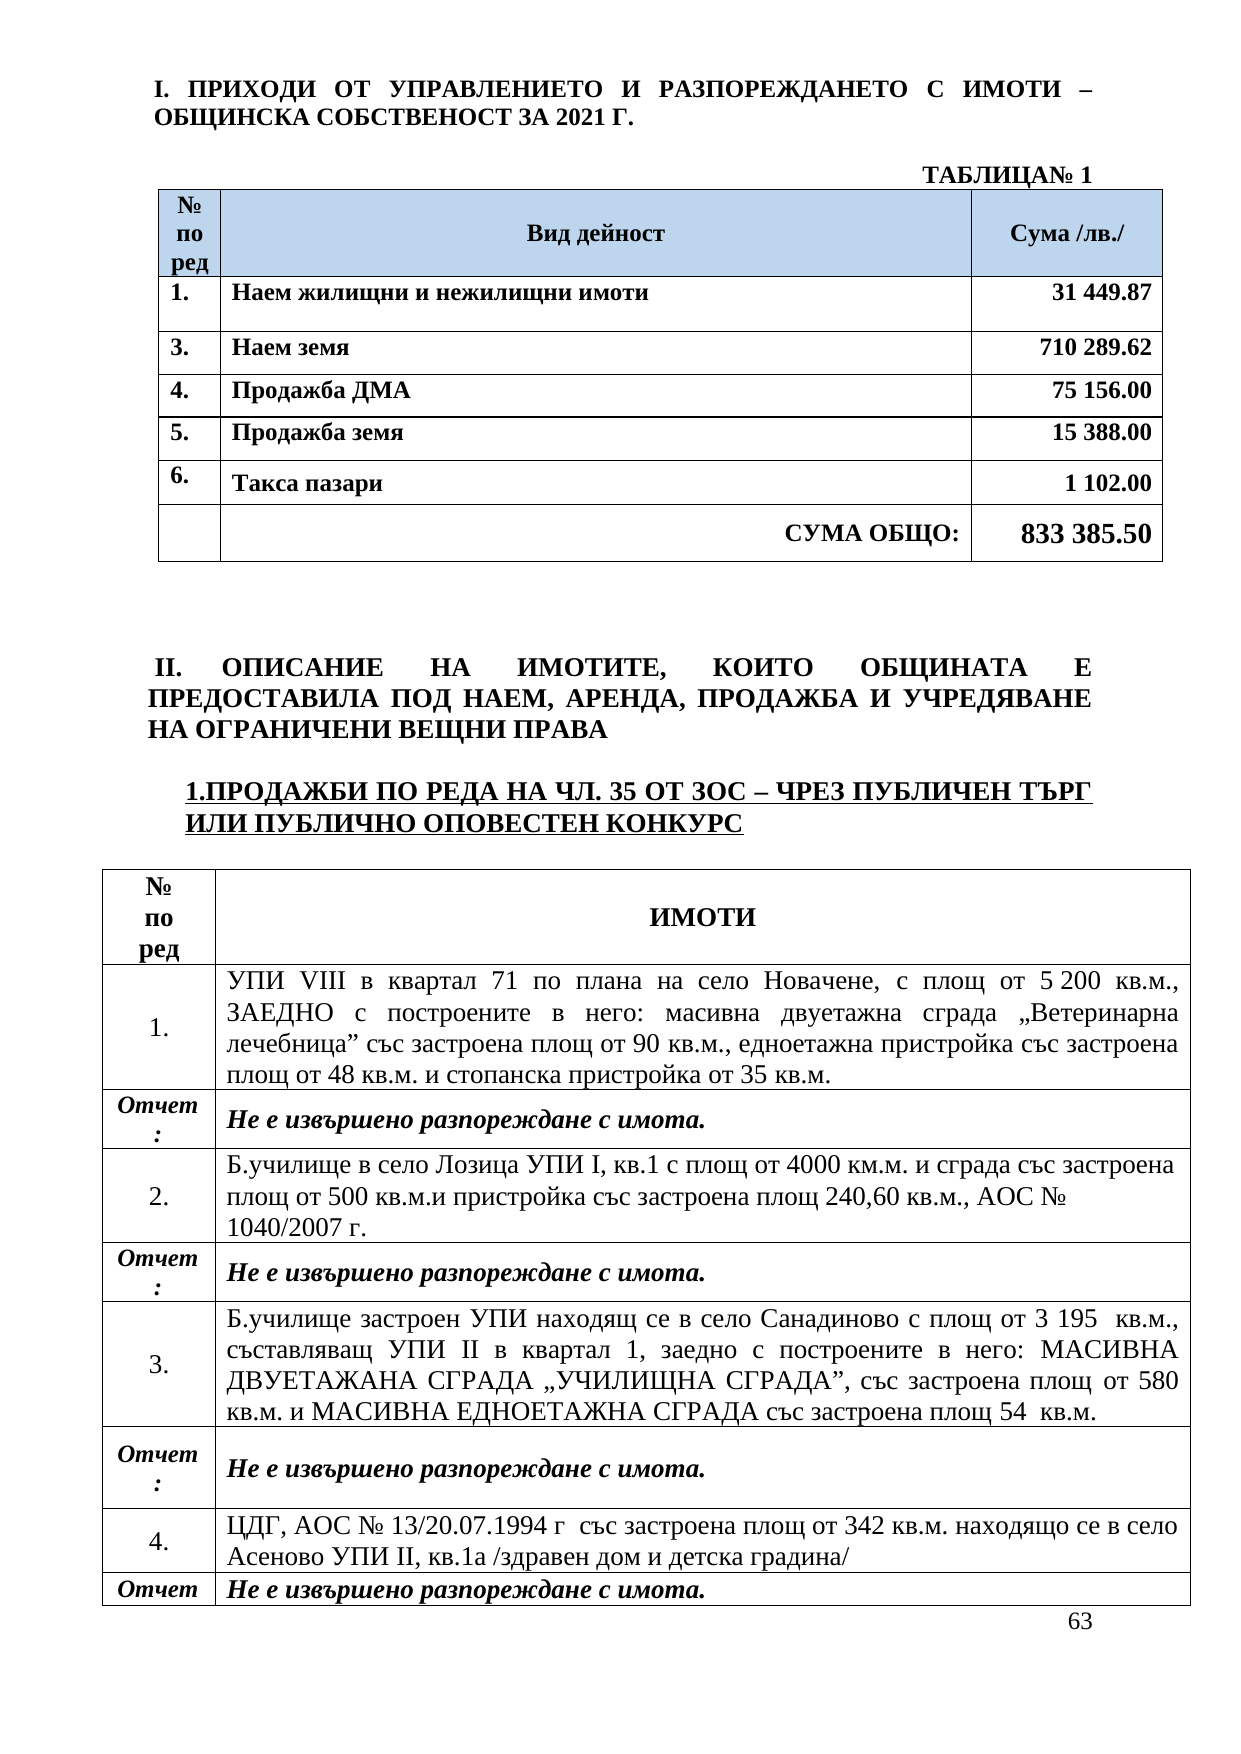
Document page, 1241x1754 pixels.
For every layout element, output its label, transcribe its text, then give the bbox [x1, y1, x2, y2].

table_cell 3. [103, 1302, 215, 1426]
table_cell Отчет [103, 1573, 215, 1605]
table_cell 3. [159, 332, 220, 374]
text І. приходИ ОТ управлението и разпореждането с имоти – общинска собственост за 2021 г. [153, 74, 1093, 131]
table_header № по ред [159, 190, 220, 276]
table_cell Отчет: [103, 1090, 215, 1148]
table_cell Не е извършено разпореждане с имота. [216, 1573, 1190, 1605]
table_cell Продажба земя [221, 418, 971, 459]
table_cell Продажба ДМА [221, 375, 971, 416]
table_cell Отчет: [103, 1427, 215, 1508]
table_header ИМОТИ [216, 870, 1190, 963]
table_cell Наем земя [221, 332, 971, 374]
table_cell УПИ VІІІ в квартал 71 по плана на село Новачене, с площ от 5 200 кв.м., ЗАЕДНО с построените в него: масивна двуетажна сграда „Ветеринарна лечебница” със застроена площ от 90 кв.м., едноетажна пристройка със застроена площ от 48 кв.м. и стопанска пристройка от 35 кв.м. [216, 965, 1190, 1089]
text 1.ПРОДАЖБИ ПО РЕДА НА ЧЛ. 35 ОТ ЗОС – ЧРЕЗ ПУБЛИЧЕН ТЪРГ [185, 776, 1093, 803]
table_cell Не е извършено разпореждане с имота. [216, 1090, 1190, 1148]
table_cell 31 449.87 [972, 277, 1162, 331]
table_cell Б.училище в село Лозица УПИ I, кв.1 с площ от 4000 км.м. и сграда със застроена площ от 500 кв.м.и пристройка със застроена площ 240,60 кв.м., АОС № 1040/2007 г. [216, 1149, 1190, 1242]
table_cell 5. [159, 418, 220, 459]
text ИЛИ ПУБЛИЧНО ОПОВЕСТЕН КОНКУРС [185, 804, 1093, 838]
table_cell Не е извършено разпореждане с имота. [216, 1427, 1190, 1508]
text Таблица№ 1 [153, 160, 1093, 189]
table_cell 710 289.62 [972, 332, 1162, 374]
table_cell СУМА ОБЩО: [221, 505, 971, 561]
table_cell 4. [159, 375, 220, 416]
table_cell 1 102.00 [972, 461, 1162, 503]
table_cell Не е извършено разпореждане с имота. [216, 1243, 1190, 1301]
table_cell 15 388.00 [972, 418, 1162, 459]
table_header № по ред [103, 870, 215, 963]
table_cell 4. [103, 1509, 215, 1572]
table_cell 75 156.00 [972, 375, 1162, 416]
table_cell ЦДГ, АОС № 13/20.07.1994 г със застроена площ от 342 кв.м. находящо се в село Асеново УПИ II, кв.1а /здравен дом и детска градина/ [216, 1509, 1190, 1572]
table_cell 1. [159, 277, 220, 331]
table_cell Отчет: [103, 1243, 215, 1301]
table_cell Наем жилищни и нежилищни имоти [221, 277, 971, 331]
table_header Вид дейност [221, 190, 971, 276]
table_cell Б.училище застроен УПИ находящ се в село Санадиново с площ от 3 195 кв.м., съставляващ УПИ II в квартал 1, заедно с построените в него: МАСИВНА ДВУЕТАЖАНА СГРАДА „УЧИЛИЩНА СГРАДА”, със застроена площ от 580 кв.м. и МАСИВНА ЕДНОЕТАЖНА СГРАДА със застроена площ 54 кв.м. [216, 1302, 1190, 1426]
table_cell 833 385.50 [972, 505, 1162, 561]
table_cell 6. [159, 461, 220, 503]
table_cell 2. [103, 1149, 215, 1242]
table_cell 1. [103, 965, 215, 1089]
text II. ОПИСАНИЕ НА ИМОТИТЕ, КОИТО ОБЩИНАТА Е ПРЕДОСТАВИЛА ПОД НАЕМ, АРЕНДА, ПРОДАЖБА И УЧРЕДЯВАНЕ НА ОГРАНИЧЕНИ ВЕЩНИ ПРАВА [148, 651, 1093, 744]
table_cell Такса пазари [221, 461, 971, 503]
table_cell [159, 505, 220, 561]
table_header Сума /лв./ [972, 190, 1162, 276]
